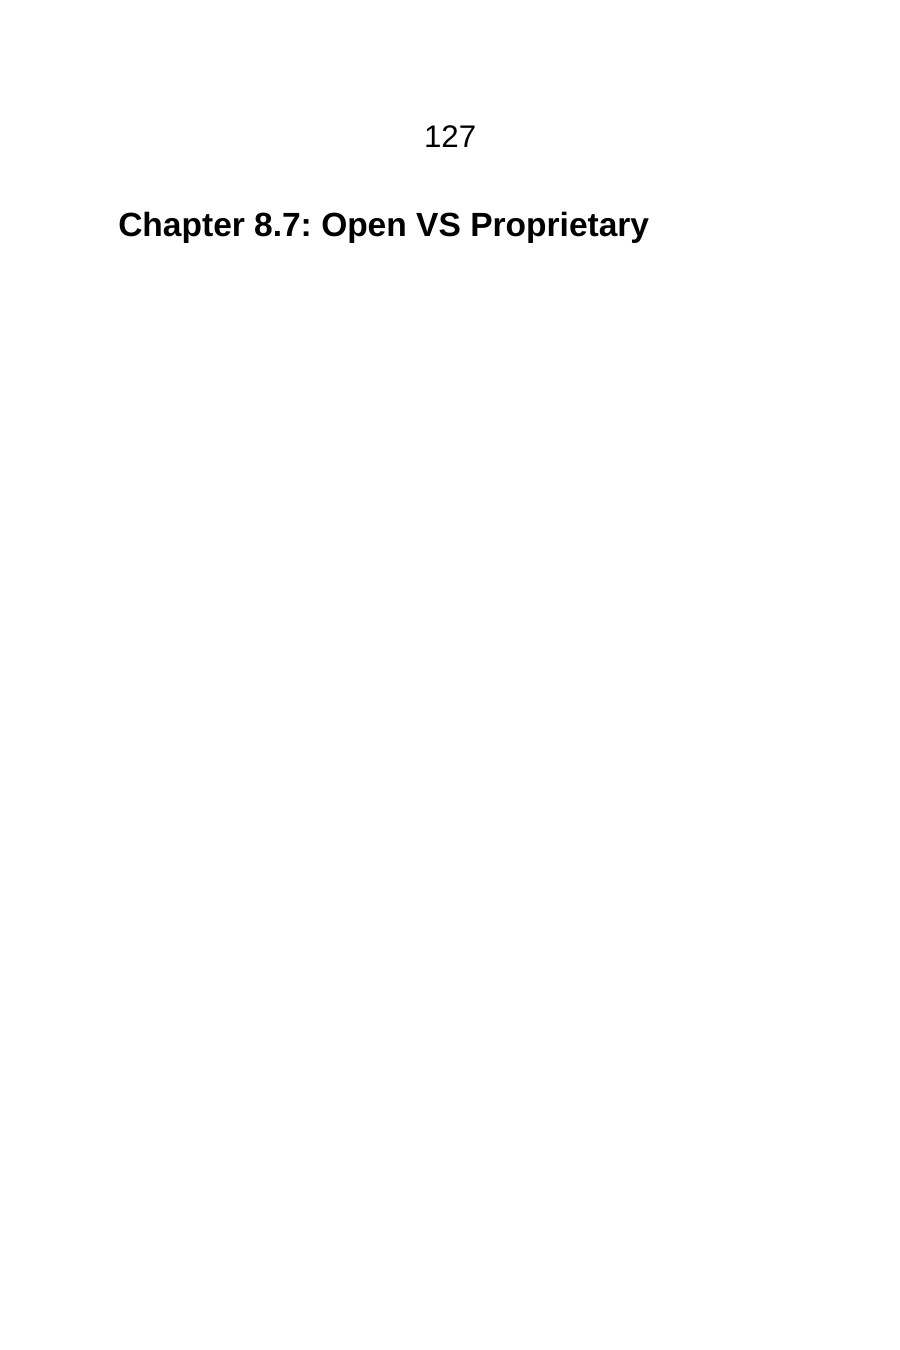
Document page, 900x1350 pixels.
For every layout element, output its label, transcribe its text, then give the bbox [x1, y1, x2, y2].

subtitle Chapter 8.7: Open VS Proprietary [118, 204, 782, 243]
